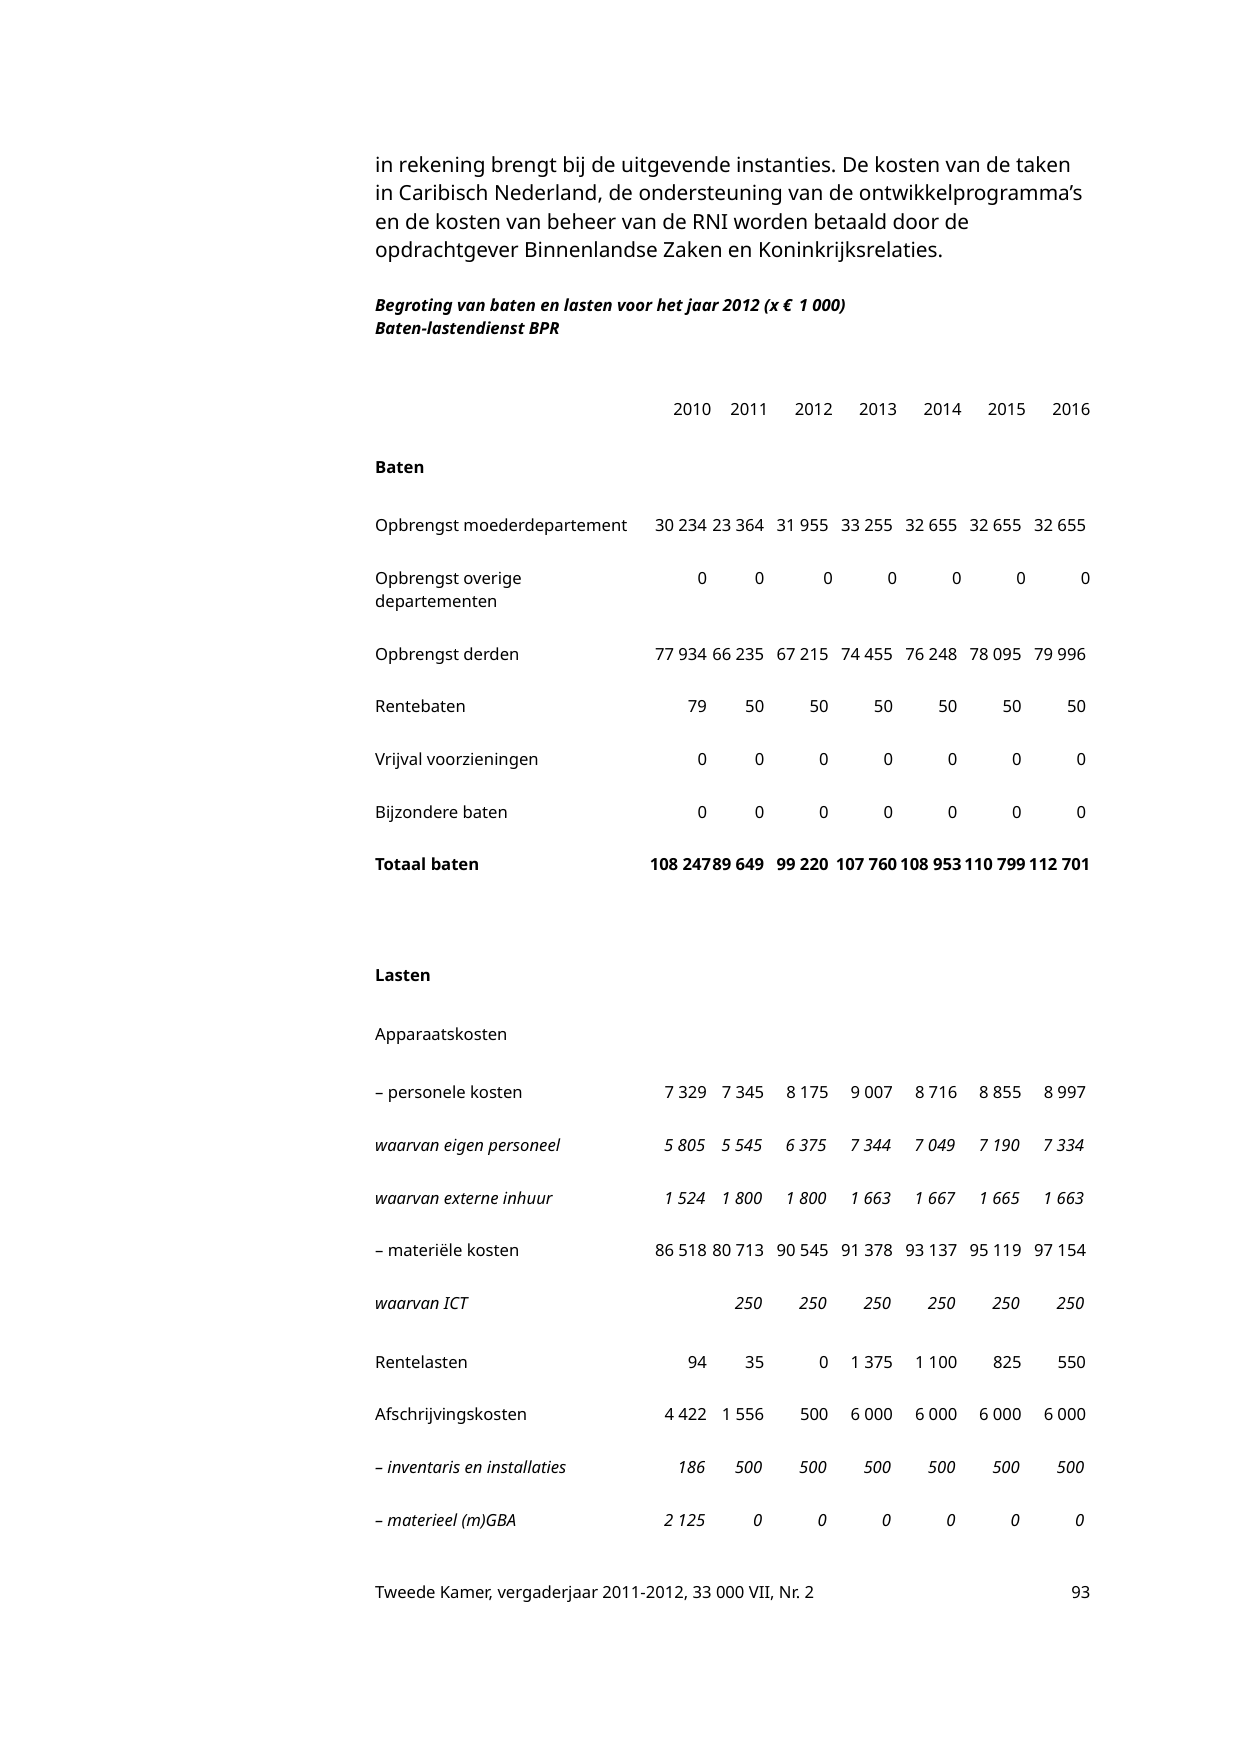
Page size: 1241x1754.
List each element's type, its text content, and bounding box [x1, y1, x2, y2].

table_cell [375, 906, 647, 964]
table_cell [1026, 1023, 1090, 1081]
table_cell 110 799 [961, 853, 1026, 906]
table_cell 5 545 [711, 1134, 768, 1186]
table_cell 0 [1026, 567, 1090, 642]
table_cell 6 000 [1026, 1403, 1090, 1456]
table_cell 1 665 [961, 1186, 1026, 1239]
table_cell 1 524 [647, 1186, 711, 1239]
table_cell 95 119 [961, 1239, 1026, 1292]
table_cell 0 [647, 748, 711, 800]
table_cell 250 [1026, 1292, 1090, 1350]
table_cell 1 663 [1026, 1186, 1090, 1239]
table_header 2015 [961, 397, 1026, 456]
table_cell Vrijval voorzieningen [375, 748, 647, 800]
table_cell Rentelasten [375, 1350, 647, 1403]
table_cell 500 [833, 1456, 897, 1508]
table_cell 250 [833, 1292, 897, 1350]
table_header 2010 [647, 397, 711, 456]
table_cell 0 [768, 1350, 833, 1403]
table_cell 1 375 [833, 1350, 897, 1403]
table_cell 67 215 [768, 642, 833, 695]
table_cell – materieel (m)GBA [375, 1508, 647, 1531]
table_cell 50 [768, 695, 833, 747]
table_cell [647, 906, 711, 964]
table_cell 6 000 [833, 1403, 897, 1456]
table_cell 94 [647, 1350, 711, 1403]
table_cell waarvan ICT [375, 1292, 647, 1350]
table_cell 6 375 [768, 1134, 833, 1186]
table_cell 0 [961, 748, 1026, 800]
table_cell 8 855 [961, 1081, 1026, 1134]
table_cell 500 [768, 1456, 833, 1508]
table_cell [961, 906, 1026, 964]
table_cell [768, 964, 833, 1022]
table_cell 107 760 [833, 853, 897, 906]
table_cell 0 [768, 748, 833, 800]
table_cell 6 000 [961, 1403, 1026, 1456]
table_cell Opbrengst moederdepartement [375, 514, 647, 567]
table_cell 0 [897, 748, 961, 800]
table_cell [1026, 456, 1090, 514]
table_cell 0 [961, 800, 1026, 853]
table_cell 500 [961, 1456, 1026, 1508]
table_cell [768, 906, 833, 964]
table_cell [897, 964, 961, 1022]
table_cell 7 345 [711, 1081, 768, 1134]
table_header 2014 [897, 397, 961, 456]
table_cell waarvan externe inhuur [375, 1186, 647, 1239]
table_cell [961, 456, 1026, 514]
table_header 2012 [768, 397, 833, 456]
table_cell 8 175 [768, 1081, 833, 1134]
table_cell [897, 1023, 961, 1081]
table_cell 50 [711, 695, 768, 747]
table_cell 5 805 [647, 1134, 711, 1186]
table_cell 1 800 [711, 1186, 768, 1239]
table_cell [647, 456, 711, 514]
table_cell [711, 1023, 768, 1081]
table_cell 0 [647, 567, 711, 642]
table_cell 1 667 [897, 1186, 961, 1239]
table_cell 7 344 [833, 1134, 897, 1186]
table_cell 66 235 [711, 642, 768, 695]
table_header [375, 397, 647, 456]
table_cell Afschrijvingskosten [375, 1403, 647, 1456]
table_cell [833, 1023, 897, 1081]
table_cell 1 100 [897, 1350, 961, 1403]
table_cell 78 095 [961, 642, 1026, 695]
table_cell 32 655 [961, 514, 1026, 567]
table_cell 7 190 [961, 1134, 1026, 1186]
table_cell [711, 964, 768, 1022]
table_cell 550 [1026, 1350, 1090, 1403]
table_cell 97 154 [1026, 1239, 1090, 1292]
table_cell 32 655 [897, 514, 961, 567]
table_cell 500 [897, 1456, 961, 1508]
table_cell Totaal baten [375, 853, 647, 906]
table_cell 0 [1026, 1508, 1090, 1531]
table_cell 80 713 [711, 1239, 768, 1292]
table_cell 74 455 [833, 642, 897, 695]
table_cell [711, 906, 768, 964]
table_cell 50 [961, 695, 1026, 747]
table_cell 0 [961, 567, 1026, 642]
table_cell 0 [711, 748, 768, 800]
table_cell 0 [833, 800, 897, 853]
table_cell 91 378 [833, 1239, 897, 1292]
table_cell 1 663 [833, 1186, 897, 1239]
table_cell – inventaris en installaties [375, 1456, 647, 1508]
table_header 2016 [1026, 397, 1090, 456]
table_cell 108 247 [647, 853, 711, 906]
table_cell [833, 964, 897, 1022]
table_cell – materiële kosten [375, 1239, 647, 1292]
text in rekening brengt bij de uitgevende instanties. De kosten van de taken in Caribisch Nederland, de ondersteuning van de ontwikkelprogramma’s en de kosten van beheer van de RNI worden betaald door de opdrachtgever Binnenlandse Zaken en Koninkrijksrelaties. [375, 150, 1090, 264]
table_cell 79 996 [1026, 642, 1090, 695]
table_cell 89 649 [711, 853, 768, 906]
table_cell 500 [711, 1456, 768, 1508]
table_cell Rentebaten [375, 695, 647, 747]
table_cell 0 [897, 800, 961, 853]
table_cell 77 934 [647, 642, 711, 695]
table_cell Baten [375, 456, 647, 514]
table_cell Opbrengst overige departementen [375, 567, 647, 642]
table_cell 0 [711, 1508, 768, 1531]
table_cell 0 [833, 748, 897, 800]
table_cell 6 000 [897, 1403, 961, 1456]
table_cell 32 655 [1026, 514, 1090, 567]
table_cell 186 [647, 1456, 711, 1508]
table_cell 90 545 [768, 1239, 833, 1292]
table_cell 7 049 [897, 1134, 961, 1186]
table_cell [833, 906, 897, 964]
table_cell 86 518 [647, 1239, 711, 1292]
table_cell 9 007 [833, 1081, 897, 1134]
table_cell 825 [961, 1350, 1026, 1403]
table_cell [1026, 964, 1090, 1022]
table_cell 8 716 [897, 1081, 961, 1134]
table_cell 0 [711, 567, 768, 642]
table_cell 33 255 [833, 514, 897, 567]
text Begroting van baten en lasten voor het jaar 2012 (x € 1 000) [375, 294, 1090, 316]
table_cell [647, 1023, 711, 1081]
table_cell [647, 964, 711, 1022]
table_cell [1026, 906, 1090, 964]
table_cell waarvan eigen personeel [375, 1134, 647, 1186]
table_cell [897, 456, 961, 514]
table_cell 108 953 [897, 853, 961, 906]
table_cell [768, 1023, 833, 1081]
table_cell 500 [1026, 1456, 1090, 1508]
table_cell 112 701 [1026, 853, 1090, 906]
table_cell [961, 964, 1026, 1022]
table_cell 0 [711, 800, 768, 853]
table_cell 50 [833, 695, 897, 747]
table_cell – personele kosten [375, 1081, 647, 1134]
table_cell 0 [768, 567, 833, 642]
table_cell 93 137 [897, 1239, 961, 1292]
table_cell 250 [897, 1292, 961, 1350]
table_cell 99 220 [768, 853, 833, 906]
table_cell 23 364 [711, 514, 768, 567]
table_cell 0 [833, 1508, 897, 1531]
table_cell [647, 1292, 711, 1350]
table_cell 0 [833, 567, 897, 642]
table_cell 500 [768, 1403, 833, 1456]
table_header 2013 [833, 397, 897, 456]
table_cell 1 556 [711, 1403, 768, 1456]
table_cell [897, 906, 961, 964]
table_cell 35 [711, 1350, 768, 1403]
table_cell 50 [897, 695, 961, 747]
table_cell [961, 1023, 1026, 1081]
table_cell 2 125 [647, 1508, 711, 1531]
table_cell 0 [768, 1508, 833, 1531]
table_cell 4 422 [647, 1403, 711, 1456]
table_cell 0 [647, 800, 711, 853]
table_cell 8 997 [1026, 1081, 1090, 1134]
table_cell 7 329 [647, 1081, 711, 1134]
table_cell 0 [961, 1508, 1026, 1531]
table_cell 250 [711, 1292, 768, 1350]
table_cell [833, 456, 897, 514]
table_cell 0 [1026, 800, 1090, 853]
text Baten-lastendienst BPR [375, 316, 1090, 339]
table_cell 31 955 [768, 514, 833, 567]
table_cell 76 248 [897, 642, 961, 695]
table_cell 0 [897, 567, 961, 642]
table_cell 250 [961, 1292, 1026, 1350]
table_cell 0 [1026, 748, 1090, 800]
table_cell 0 [897, 1508, 961, 1531]
table_cell Bijzondere baten [375, 800, 647, 853]
table_cell Opbrengst derden [375, 642, 647, 695]
table_cell 30 234 [647, 514, 711, 567]
table_cell 7 334 [1026, 1134, 1090, 1186]
table_cell 250 [768, 1292, 833, 1350]
table_cell 0 [768, 800, 833, 853]
table_cell Apparaatskosten [375, 1023, 647, 1081]
table_cell 1 800 [768, 1186, 833, 1239]
table_cell 79 [647, 695, 711, 747]
table_cell Lasten [375, 964, 647, 1022]
table_cell 50 [1026, 695, 1090, 747]
table_cell [711, 456, 768, 514]
table_header 2011 [711, 397, 768, 456]
table_cell [768, 456, 833, 514]
